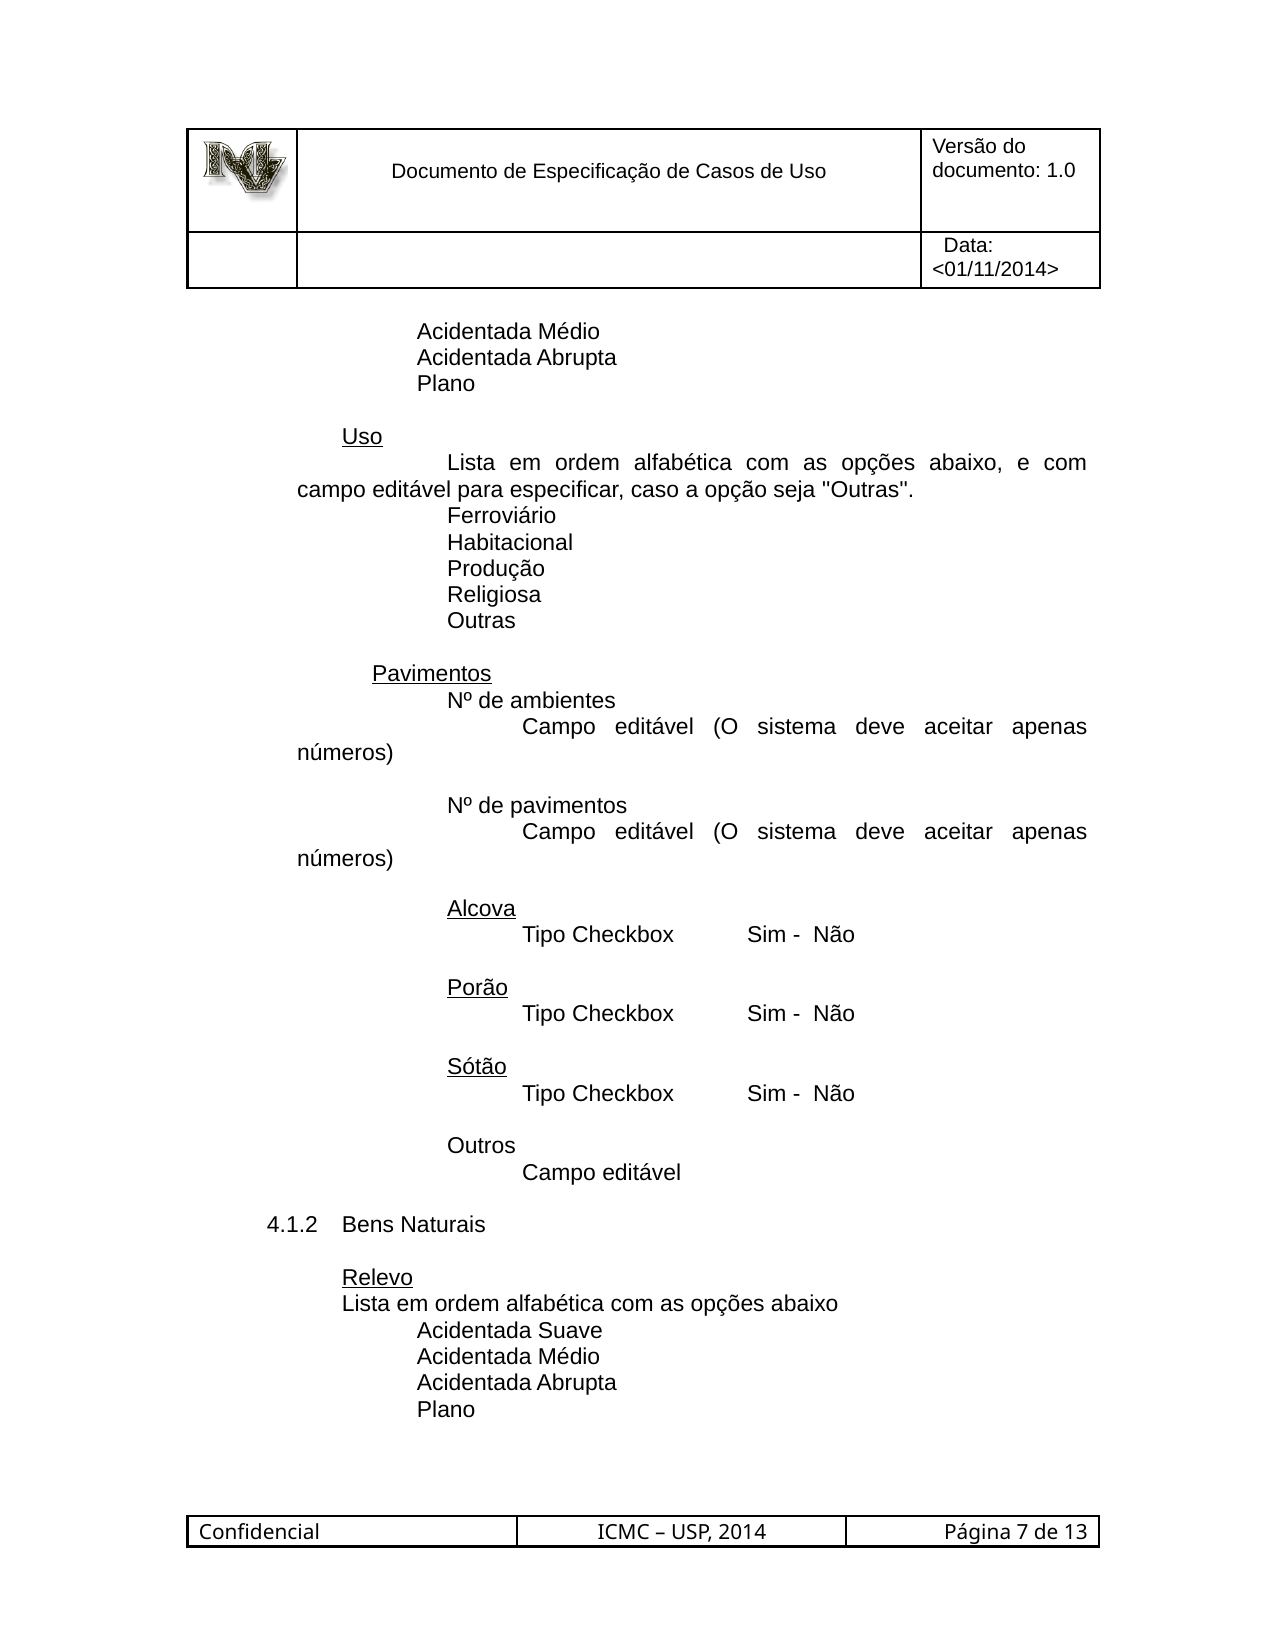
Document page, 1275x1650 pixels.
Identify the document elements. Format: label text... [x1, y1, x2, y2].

text Outros [192, 1132, 1087, 1158]
text Plano [192, 370, 1087, 397]
text Campo editável [192, 1158, 1087, 1185]
text 4.1.2 Bens Naturais [192, 1211, 1087, 1238]
text Acidentada Médio [192, 318, 1087, 344]
text Tipo Checkbox Sim - Não [192, 1079, 1087, 1106]
text Tipo Checkbox Sim - Não [192, 921, 1087, 948]
text Nº de pavimentos [192, 792, 1087, 818]
text Lista em ordem alfabética com as opções abaixo [192, 1290, 1087, 1317]
text Acidentada Abrupta [192, 344, 1087, 370]
text Nº de ambientes [192, 687, 1087, 713]
text Ferroviário [192, 502, 1087, 528]
text Uso [192, 423, 1087, 449]
text Porão [192, 974, 1087, 1000]
text Produção [192, 555, 1087, 581]
text Lista em ordem alfabética com as opções abaixo, e com campo editável para especificar, caso a opção seja ''Outras''. [192, 449, 1087, 502]
text Outras [192, 607, 1087, 634]
text Relevo [192, 1264, 1087, 1290]
text Habitacional [192, 528, 1087, 555]
text Acidentada Médio [192, 1343, 1087, 1369]
text Campo editável (O sistema deve aceitar apenas números) [192, 818, 1087, 871]
text Plano [192, 1396, 1087, 1422]
text Sótão [192, 1053, 1087, 1079]
text Religiosa [192, 581, 1087, 607]
text Acidentada Suave [192, 1317, 1087, 1343]
text Acidentada Abrupta [192, 1369, 1087, 1396]
text Alcova [192, 895, 1087, 921]
text Tipo Checkbox Sim - Não [192, 1000, 1087, 1027]
text Campo editável (O sistema deve aceitar apenas números) [192, 713, 1087, 766]
text Pavimentos [192, 660, 1087, 687]
